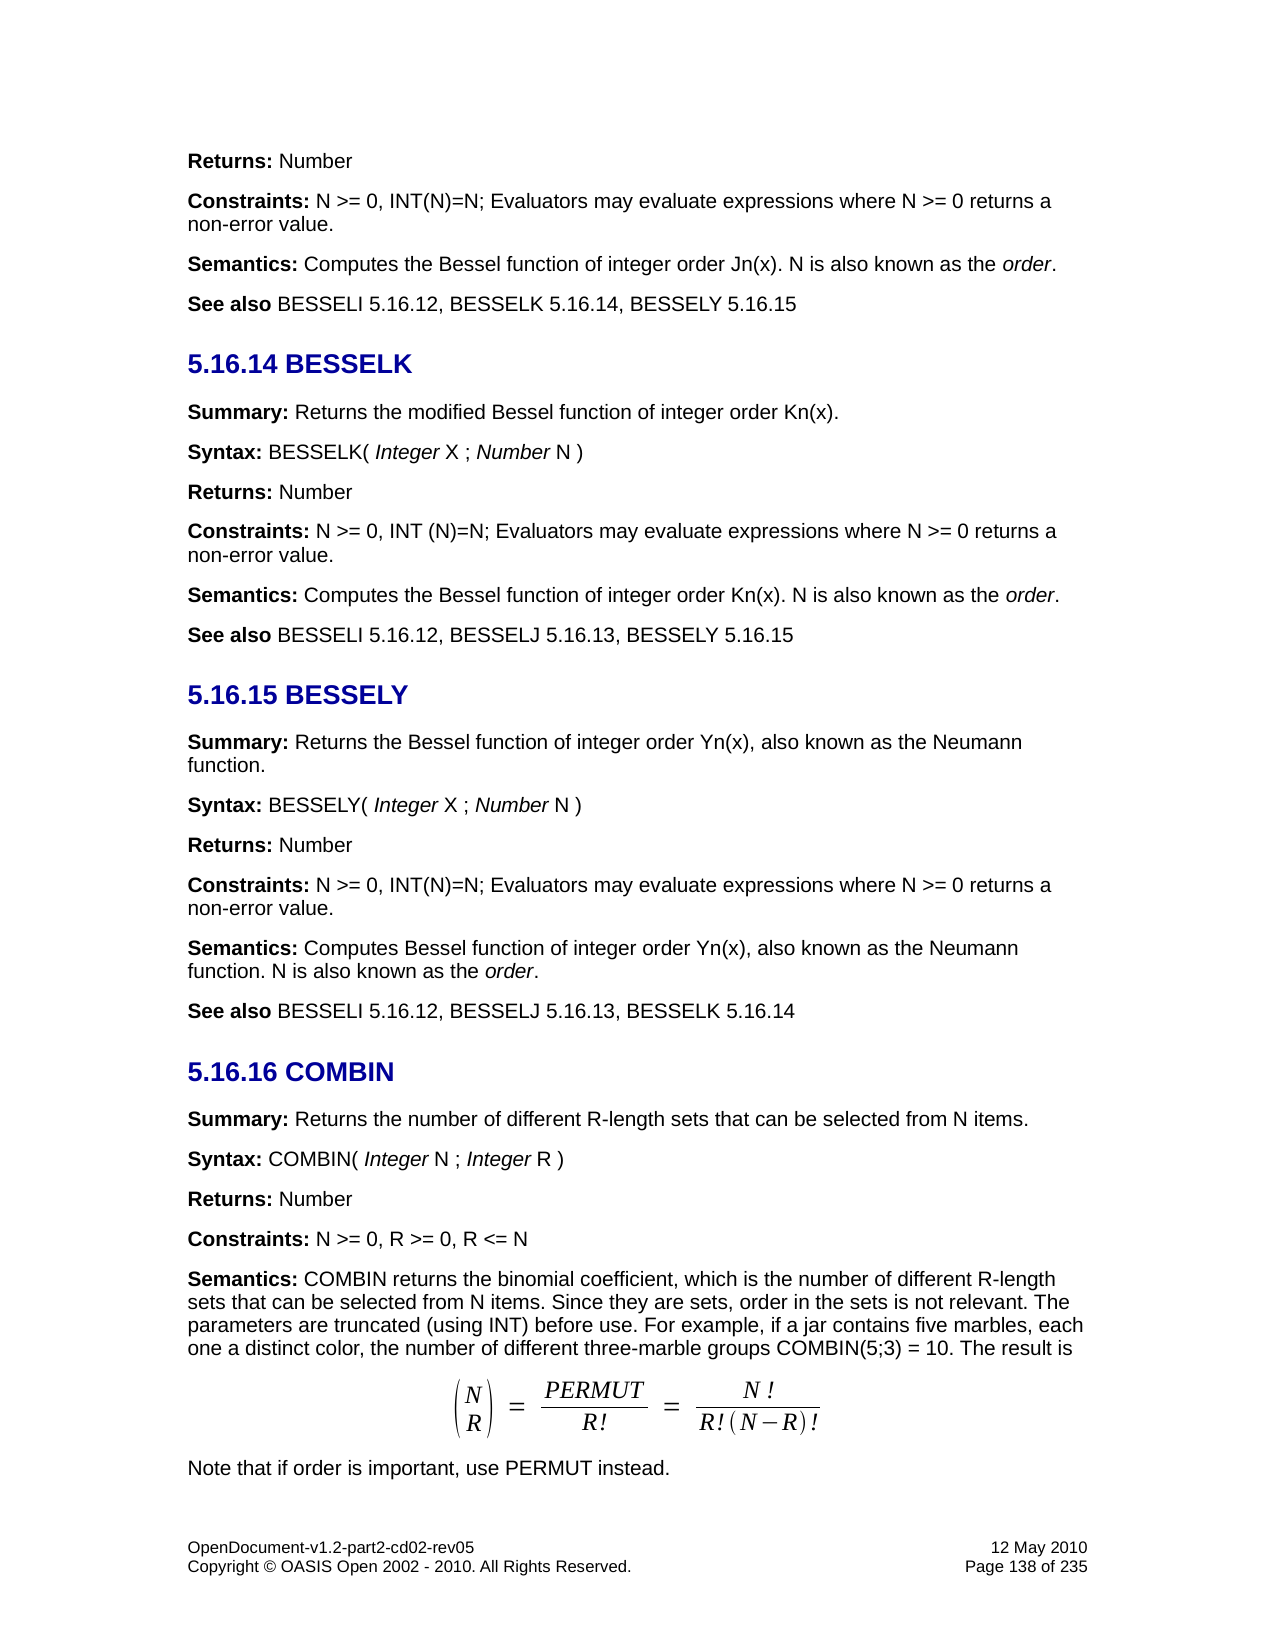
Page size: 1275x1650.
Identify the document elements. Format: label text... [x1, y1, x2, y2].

text Constraints: N >= 0, R >= 0, R <= N [187, 1227, 1088, 1251]
text Note that if order is important, use PERMUT instead. [187, 1457, 1088, 1480]
text Returns: Number [187, 1187, 1088, 1211]
text See also BESSELI 5.16.12, BESSELJ 5.16.13, BESSELY 5.16.15 [187, 623, 1088, 646]
text Semantics: Computes the Bessel function of integer order Kn(x). N is also known as the order. [187, 583, 1088, 607]
text Returns: Number [187, 834, 1088, 857]
text Summary: Returns the modified Bessel function of integer order Kn(x). [187, 401, 1088, 424]
text Constraints: N >= 0, INT(N)=N; Evaluators may evaluate expressions where N >= 0 returns a non-error value. [187, 874, 1088, 920]
text See also BESSELI 5.16.12, BESSELJ 5.16.13, BESSELK 5.16.14 [187, 1000, 1088, 1023]
subtitle BESSELK [187, 349, 1088, 380]
text Semantics: Computes the Bessel function of integer order Jn(x). N is also known as the order. [187, 253, 1088, 276]
text Semantics: Computes Bessel function of integer order Yn(x), also known as the Neumann function. N is also known as the order. [187, 937, 1088, 983]
text Returns: Number [187, 480, 1088, 503]
text Semantics: COMBIN returns the binomial coefficient, which is the number of different R-length sets that can be selected from N items. Since they are sets, order in the sets is not relevant. The parameters are truncated (using INT) before use. For example, if a jar contains five marbles, each one a distinct color, the number of different three-marble groups COMBIN(5;3) = 10. The result is [187, 1267, 1088, 1360]
text Returns: Number [187, 150, 1088, 173]
text Constraints: N >= 0, INT (N)=N; Evaluators may evaluate expressions where N >= 0 returns a non-error value. [187, 520, 1088, 567]
text See also BESSELI 5.16.12, BESSELK 5.16.14, BESSELY 5.16.15 [187, 293, 1088, 316]
text Syntax: BESSELY( Integer X ; Number N ) [187, 794, 1088, 817]
text Syntax: BESSELK( Integer X ; Number N ) [187, 440, 1088, 464]
text Summary: Returns the number of different R-length sets that can be selected from N items. [187, 1108, 1088, 1131]
subtitle COMBIN [187, 1057, 1088, 1087]
text Summary: Returns the Bessel function of integer order Yn(x), also known as the Neumann function. [187, 731, 1088, 777]
text Constraints: N >= 0, INT(N)=N; Evaluators may evaluate expressions where N >= 0 returns a non-error value. [187, 190, 1088, 236]
text Syntax: COMBIN( Integer N ; Integer R ) [187, 1147, 1088, 1171]
subtitle BESSELY [187, 680, 1088, 710]
